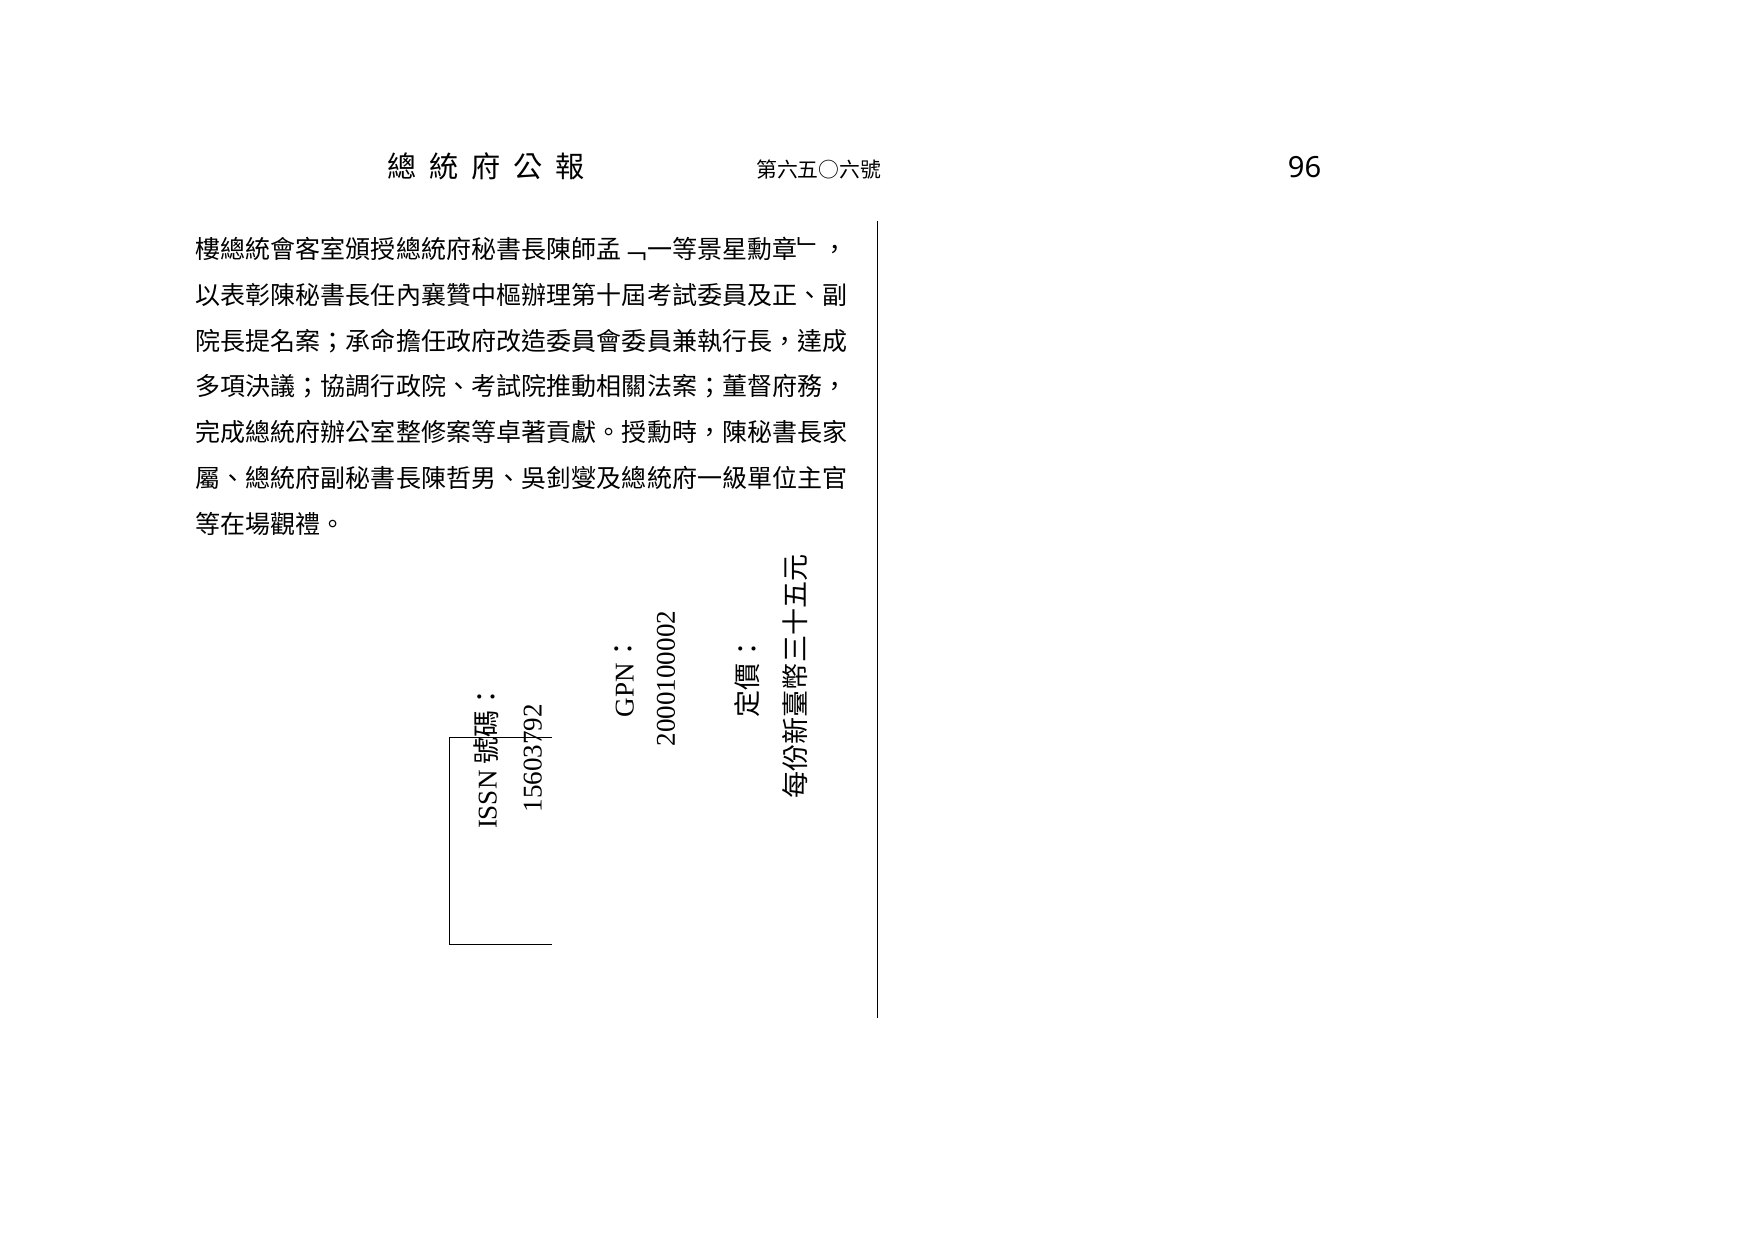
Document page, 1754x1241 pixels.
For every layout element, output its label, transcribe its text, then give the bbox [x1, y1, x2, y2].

table_header [694, 655, 723, 944]
table_header 定價： [723, 655, 770, 944]
table_header 2000100002 [646, 655, 693, 944]
table_cell 15603792 [501, 738, 552, 944]
table_header GPN： [599, 655, 646, 944]
table_header [501, 655, 552, 737]
table_cell ISSN號碼： [450, 738, 501, 944]
table_header [552, 655, 599, 944]
table_header [450, 655, 501, 737]
text 樓總統會客室頒授總統府秘書長陳師孟﹁一等景星勳章﹂，以表彰陳秘書長任內襄贊中樞辦理第十屆考試委員及正、副院長提名案；承命擔任政府改造委員會委員兼執行長，達成多項決議；協調行政院、考試院推動相關法案；董督府務，完成總統府辦公室整修案等卓著貢獻。授勳時，陳秘書長家屬、總統府副秘書長陳哲男、吳釗燮及總統府一級單位主官等在場觀禮。 [195, 222, 847, 542]
table_header 每份新臺幣三十五元 [770, 655, 818, 944]
